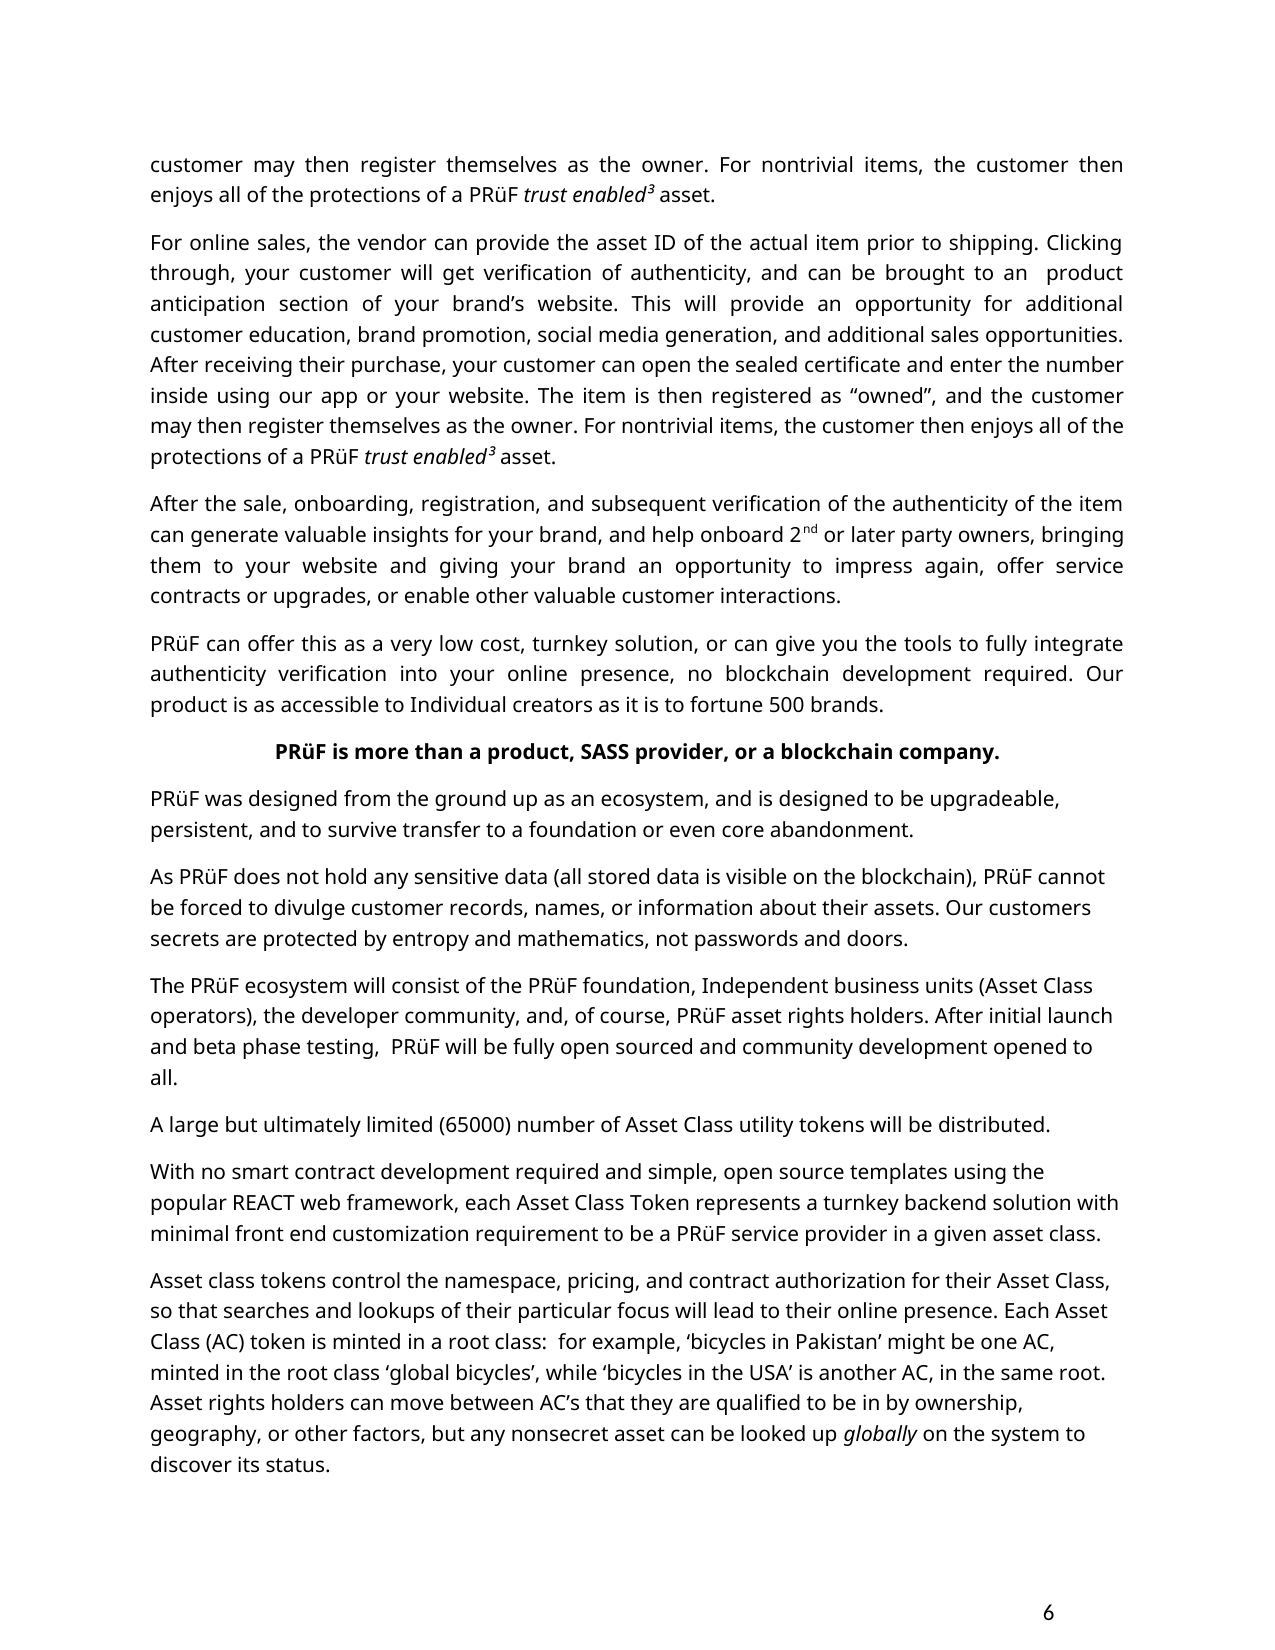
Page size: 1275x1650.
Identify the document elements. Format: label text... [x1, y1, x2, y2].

subtitle PRüF was designed from the ground up as an ecosystem, and is designed to be upgradeable, persistent, and to survive transfer to a foundation or even core abandonment. [150, 784, 1125, 844]
text As PRüF does not hold any sensitive data (all stored data is visible on the blockchain), PRüF cannot be forced to divulge customer records, names, or information about their assets. Our customers secrets are protected by entropy and mathematics, not passwords and doors. [150, 862, 1125, 952]
text The PRüF ecosystem will consist of the PRüF foundation, Independent business units (Asset Class operators), the developer community, and, of course, PRüF asset rights holders. After initial launch and beta phase testing, PRüF will be fully open sourced and community development opened to all. [150, 971, 1125, 1091]
text After the sale, onboarding, registration, and subsequent verification of the authenticity of the item can generate valuable insights for your brand, and help onboard 2nd or later party owners, bringing them to your website and giving your brand an opportunity to impress again, offer service contracts or upgrades, or enable other valuable customer interactions. [150, 489, 1125, 610]
text With no smart contract development required and simple, open source templates using the popular REACT web framework, each Asset Class Token represents a turnkey backend solution with minimal front end customization requirement to be a PRüF service provider in a given asset class. [150, 1157, 1125, 1247]
text Asset class tokens control the namespace, pricing, and contract authorization for their Asset Class, so that searches and lookups of their particular focus will lead to their online presence. Each Asset Class (AC) token is minted in a root class: for example, ‘bicycles in Pakistan’ might be one AC, minted in the root class ‘global bicycles’, while ‘bicycles in the USA’ is another AC, in the same root. Asset rights holders can move between AC’s that they are qualified to be in by ownership, geography, or other factors, but any nonsecret asset can be looked up globally on the system to discover its status. [150, 1266, 1125, 1478]
text PRüF can offer this as a very low cost, turnkey solution, or can give you the tools to fully integrate authenticity verification into your online presence, no blockchain development required. Our product is as accessible to Individual creators as it is to fortune 500 brands. [150, 629, 1125, 718]
text customer may then register themselves as the owner. For nontrivial items, the customer then enjoys all of the protections of a PRüF trust enabled³ asset. [150, 150, 1125, 209]
text For online sales, the vendor can provide the asset ID of the actual item prior to shipping. Clicking through, your customer will get verification of authenticity, and can be brought to an product anticipation section of your brand’s website. This will provide an opportunity for additional customer education, brand promotion, social media generation, and additional sales opportunities. After receiving their purchase, your customer can open the sealed certificate and enter the number inside using our app or your website. The item is then registered as “owned”, and the customer may then register themselves as the owner. For nontrivial items, the customer then enjoys all of the protections of a PRüF trust enabled³ asset. [150, 228, 1125, 471]
text A large but ultimately limited (65000) number of Asset Class utility tokens will be distributed. [150, 1110, 1125, 1139]
subtitle PRüF is more than a product, SASS provider, or a blockchain company. [150, 737, 1125, 766]
